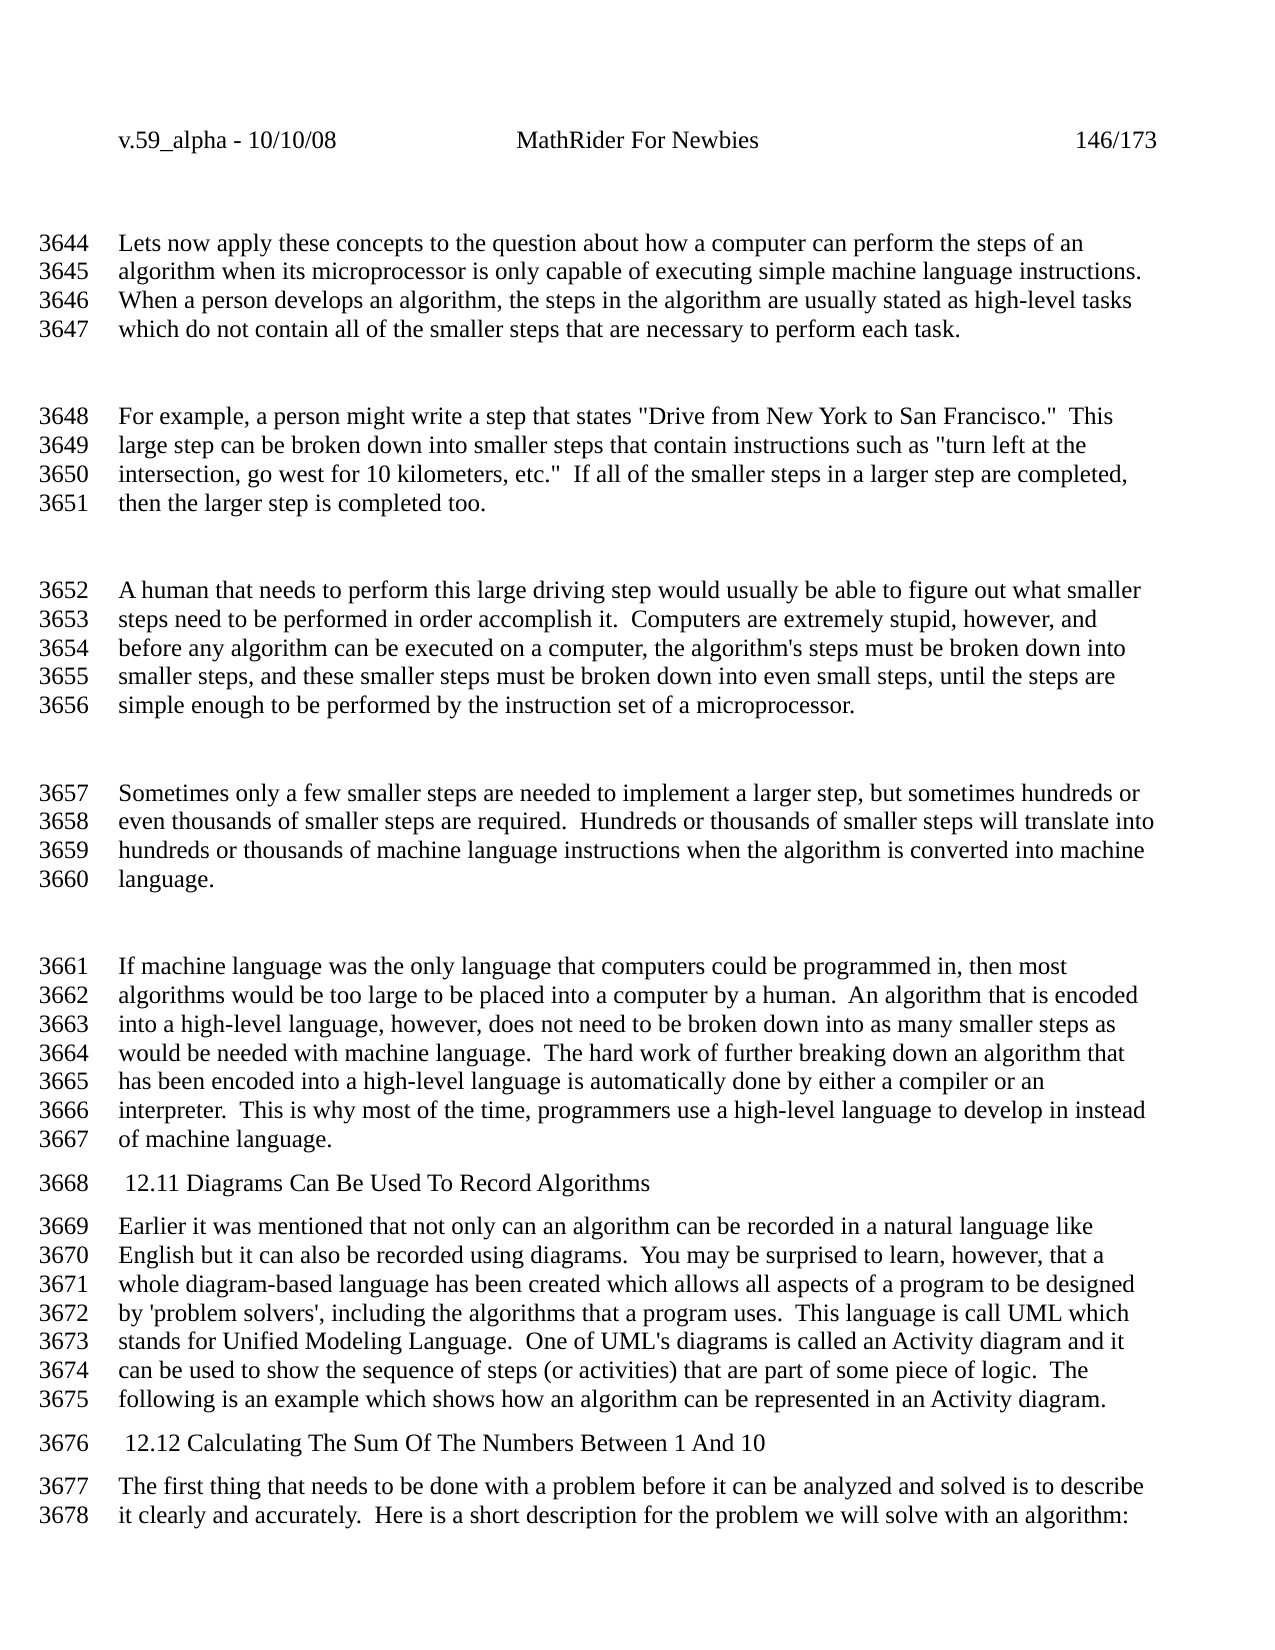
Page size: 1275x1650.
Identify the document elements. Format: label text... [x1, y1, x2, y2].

text For example, a person might write a step that states "Drive from New York to San Francisco." This large step can be broken down into smaller steps that contain instructions such as "turn left at the intersection, go west for 10 kilometers, etc." If all of the smaller steps in a larger step are completed, then the larger step is completed too. [118, 401, 1157, 516]
text The first thing that needs to be done with a problem before it can be analyzed and solved is to describe it clearly and accurately. Here is a short description for the problem we will solve with an algorithm: [118, 1471, 1157, 1529]
text If machine language was the only language that computers could be programmed in, then most algorithms would be too large to be placed into a computer by a human. An algorithm that is encoded into a high-level language, however, does not need to be broken down into as many smaller steps as would be needed with machine language. The hard work of further breaking down an algorithm that has been encoded into a high-level language is automatically done by either a compiler or an interpreter. This is why most of the time, programmers use a high-level language to develop in instead of machine language. [118, 951, 1157, 1153]
text Earlier it was mentioned that not only can an algorithm can be recorded in a natural language like English but it can also be recorded using diagrams. You may be surprised to learn, however, that a whole diagram-based language has been created which allows all aspects of a program to be designed by 'problem solvers', including the algorithms that a program uses. This language is call UML which stands for Unified Modeling Language. One of UML's diagrams is called an Activity diagram and it can be used to show the sequence of steps (or activities) that are part of some piece of logic. The following is an example which shows how an algorithm can be represented in an Activity diagram. [118, 1211, 1157, 1413]
text Sometimes only a few smaller steps are needed to implement a larger step, but sometimes hundreds or even thousands of smaller steps are required. Hundreds or thousands of smaller steps will translate into hundreds or thousands of machine language instructions when the algorithm is converted into machine language. [118, 778, 1157, 893]
text Lets now apply these concepts to the question about how a computer can perform the steps of an algorithm when its microprocessor is only capable of executing simple machine language instructions. When a person develops an algorithm, the steps in the algorithm are usually stated as high-level tasks which do not contain all of the smaller steps that are necessary to perform each task. [118, 228, 1157, 343]
text A human that needs to perform this large driving step would usually be able to figure out what smaller steps need to be performed in order accomplish it. Computers are extremely stupid, however, and before any algorithm can be executed on a computer, the algorithm's steps must be broken down into smaller steps, and these smaller steps must be broken down into even small steps, until the steps are simple enough to be performed by the instruction set of a microprocessor. [118, 575, 1157, 719]
text 12.11 Diagrams Can Be Used To Record Algorithms [118, 1168, 1157, 1196]
text 12.12 Calculating The Sum Of The Numbers Between 1 And 10 [118, 1428, 1157, 1456]
